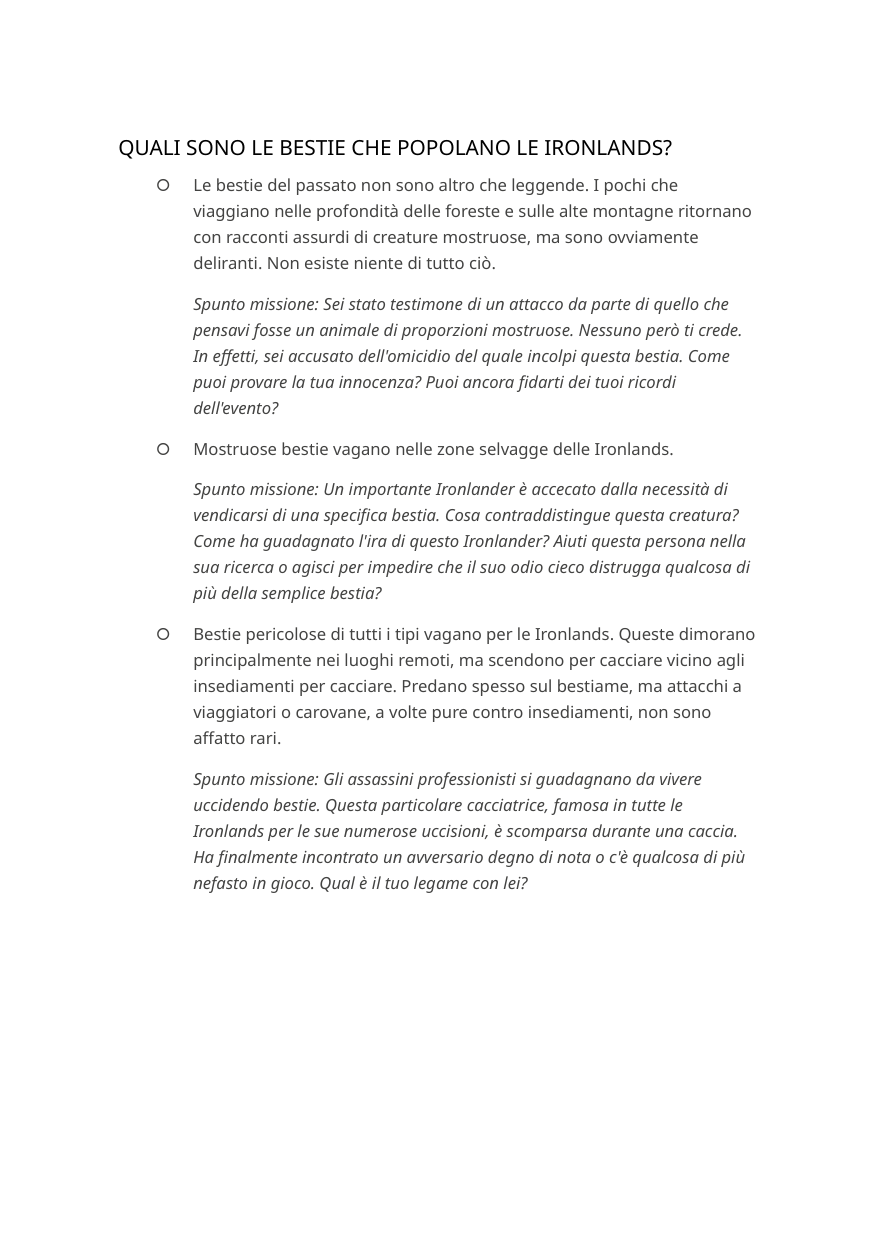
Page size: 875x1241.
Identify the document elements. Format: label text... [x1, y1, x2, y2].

list Spunto missione: Gli assassini professionisti si guadagnano da vivere uccidendo bestie. Questa particolare cacciatrice, famosa in tutte le Ironlands per le sue numerose uccisioni, è scomparsa durante una caccia. Ha finalmente incontrato un avversario degno di nota o c'è qualcosa di più nefasto in gioco. Qual è il tuo legame con lei? [156, 767, 756, 894]
list Mostruose bestie vagano nelle zone selvagge delle Ironlands. [156, 437, 756, 460]
list Le bestie del passato non sono altro che leggende. I pochi che viaggiano nelle profondità delle foreste e sulle alte montagne ritornano con racconti assurdi di creature mostruose, ma sono ovviamente deliranti. Non esiste niente di tutto ciò. [156, 174, 756, 274]
subtitle QUALI SONO LE BESTIE CHE POPOLANO LE IRONLANDS? [0, 133, 756, 161]
list Bestie pericolose di tutti i tipi vagano per le Ironlands. Queste dimorano principalmente nei luoghi remoti, ma scendono per cacciare vicino agli insediamenti per cacciare. Predano spesso sul bestiame, ma attacchi a viaggiatori o carovane, a volte pure contro insediamenti, non sono affatto rari. [156, 623, 756, 749]
list Spunto missione: Un importante Ironlander è accecato dalla necessità di vendicarsi di una specifica bestia. Cosa contraddistingue questa creatura? Come ha guadagnato l'ira di questo Ironlander? Aiuti questa persona nella sua ricerca o agisci per impedire che il suo odio cieco distrugga qualcosa di più della semplice bestia? [156, 478, 756, 605]
list Spunto missione: Sei stato testimone di un attacco da parte di quello che pensavi fosse un animale di proporzioni mostruose. Nessuno però ti crede. In effetti, sei accusato dell'omicidio del quale incolpi questa bestia. Come puoi provare la tua innocenza? Puoi ancora fidarti dei tuoi ricordi dell'evento? [156, 292, 756, 419]
